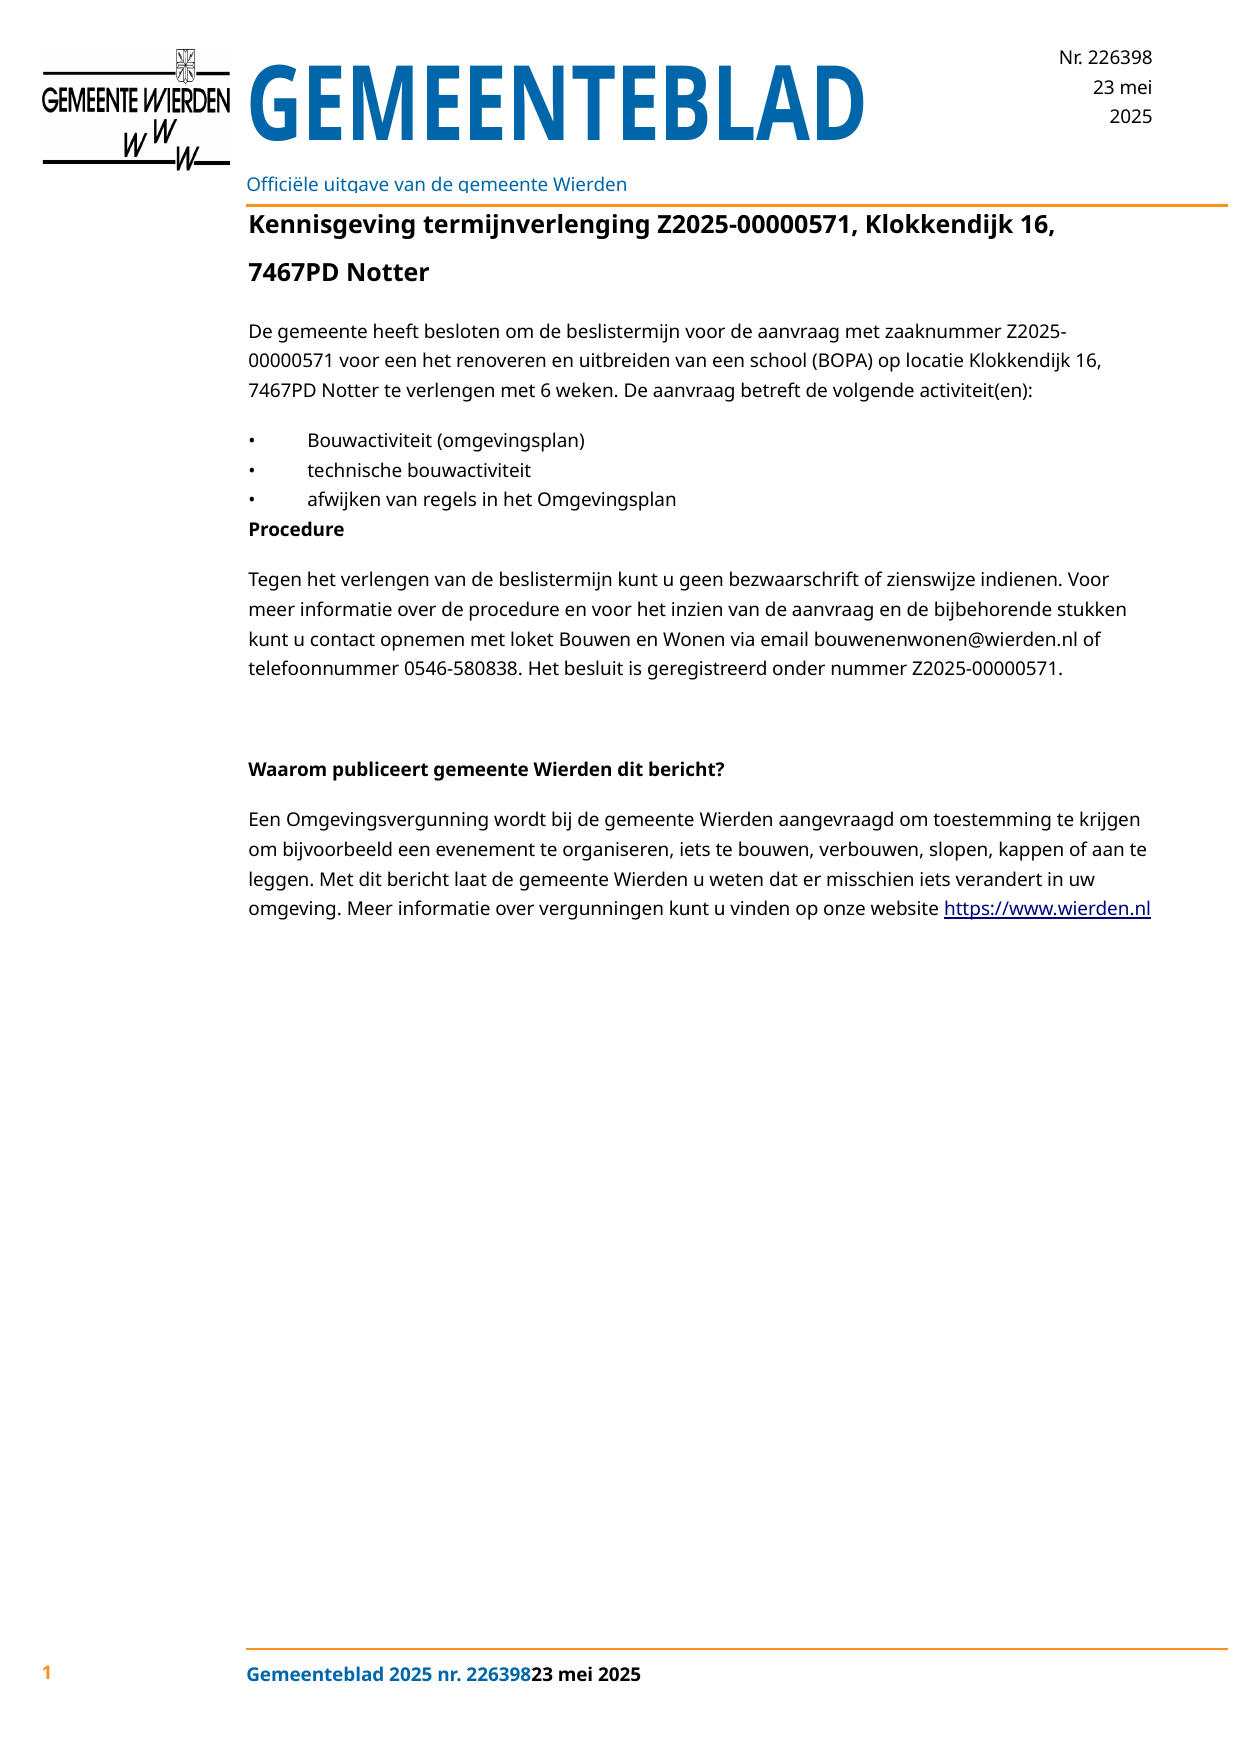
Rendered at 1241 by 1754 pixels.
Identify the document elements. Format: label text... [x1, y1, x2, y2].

text Een Omgevingsvergunning wordt bij de gemeente Wierden aangevraagd om toestemming te krijgen om bijvoorbeeld een evenement te organiseren, iets te bouwen, verbouwen, slopen, kappen of aan te leggen. Met dit bericht laat de gemeente Wierden u weten dat er misschien iets verandert in uw omgeving. Meer informatie over vergunningen kunt u vinden op onze website https://www.wierden.nl [248, 807, 1152, 921]
list technische bouwactiviteit [248, 457, 1152, 483]
list afwijken van regels in het Omgevingsplan [248, 487, 1152, 512]
text Kennisgeving termijnverlenging Z2025-00000571, Klokkendijk 16, 7467PD Notter [248, 207, 1152, 288]
text Procedure [248, 516, 1152, 542]
text Tegen het verlengen van de beslistermijn kunt u geen bezwaarschrift of zienswijze indienen. Voor meer informatie over de procedure en voor het inzien van de aanvraag en de bijbehorende stukken kunt u contact opnemen met loket Bouwen en Wonen via email bouwenenwonen@wierden.nl of telefoonnummer 0546-580838. Het besluit is geregistreerd onder nummer Z2025-00000571. [248, 567, 1152, 681]
text De gemeente heeft besloten om de beslistermijn voor de aanvraag met zaaknummer Z2025-00000571 voor een het renoveren en uitbreiden van een school (BOPA) op locatie Klokkendijk 16, 7467PD Notter te verlengen met 6 weken. De aanvraag betreft de volgende activiteit(en): [248, 318, 1152, 403]
list Bouwactiviteit (omgevingsplan) [248, 427, 1152, 453]
text Waarom publiceert gemeente Wierden dit bericht? [248, 756, 1152, 782]
picture [41, 47, 231, 172]
